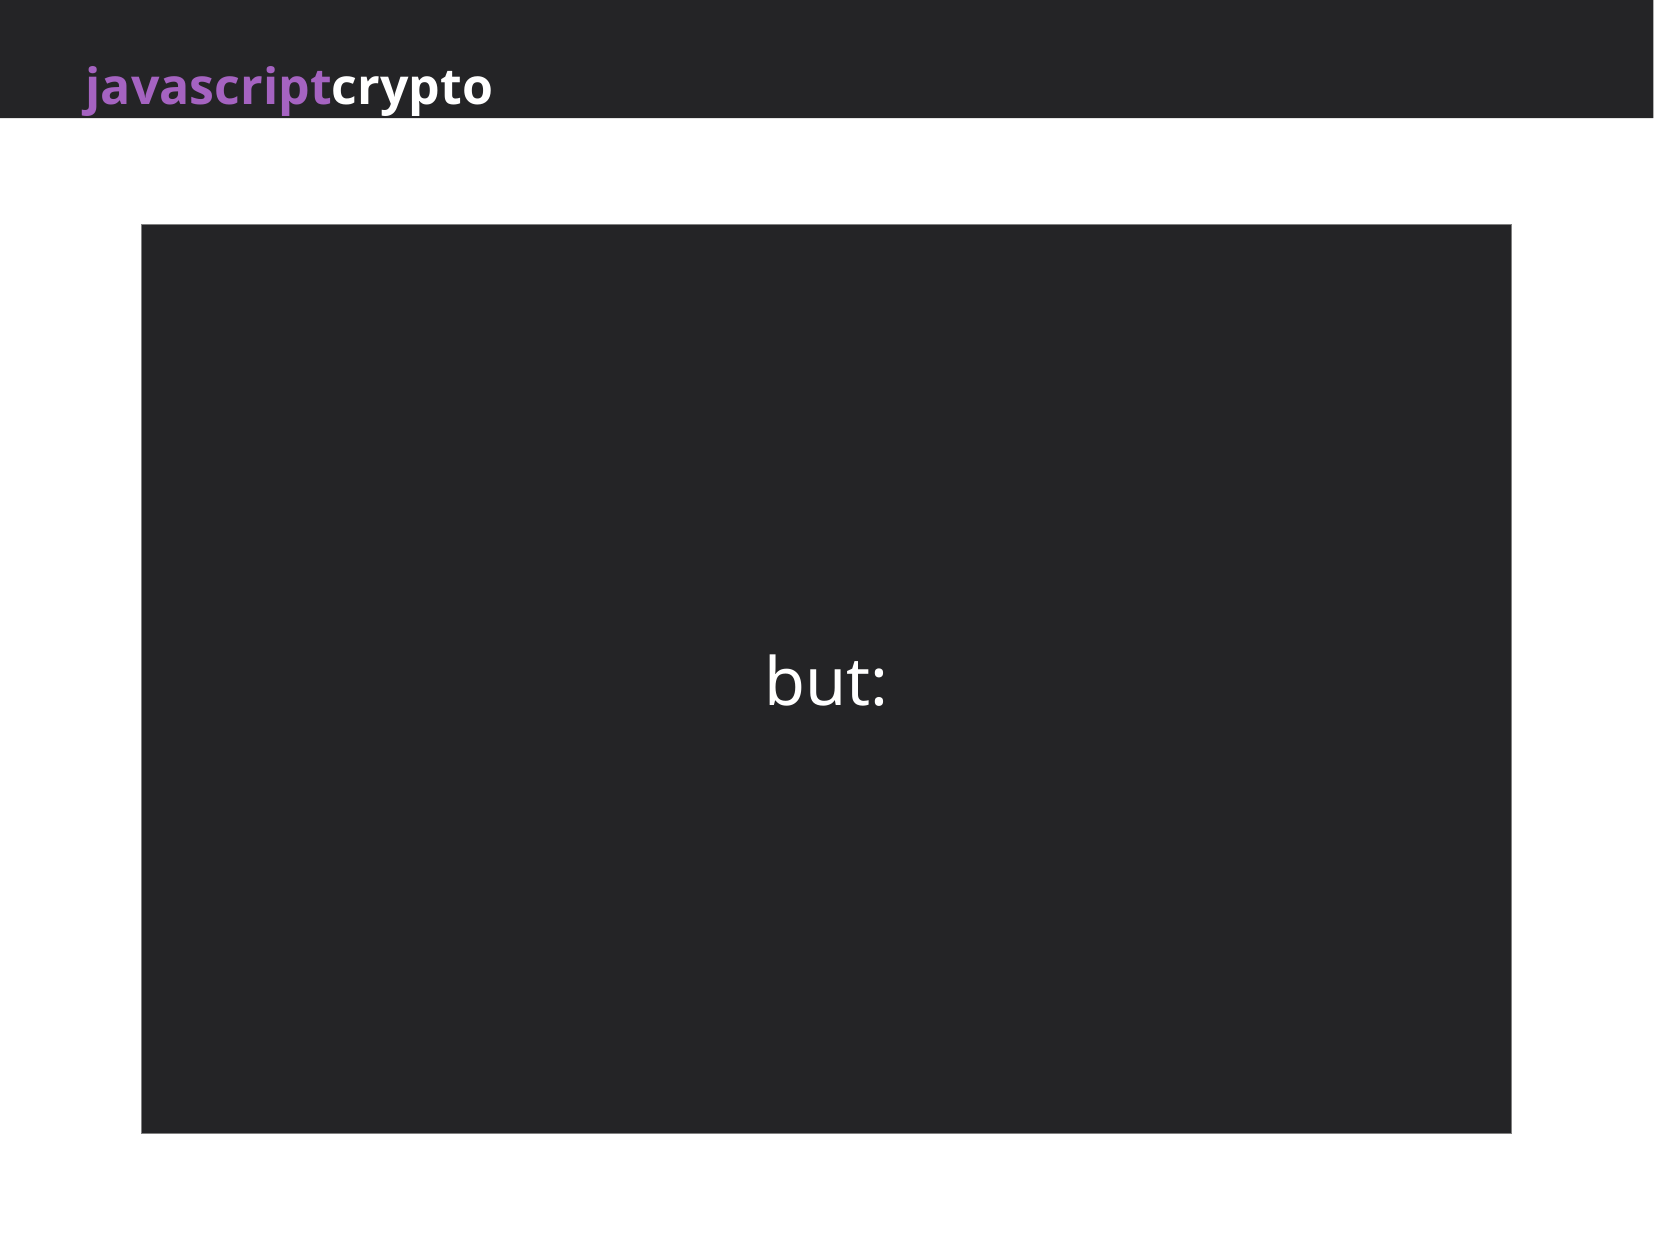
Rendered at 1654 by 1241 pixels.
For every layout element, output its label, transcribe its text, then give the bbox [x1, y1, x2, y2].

text_box but: [141, 224, 1512, 1134]
text_box javascriptcrypto [70, 43, 544, 119]
text_box [0, 0, 1654, 119]
text_box [165, 531, 1441, 1087]
